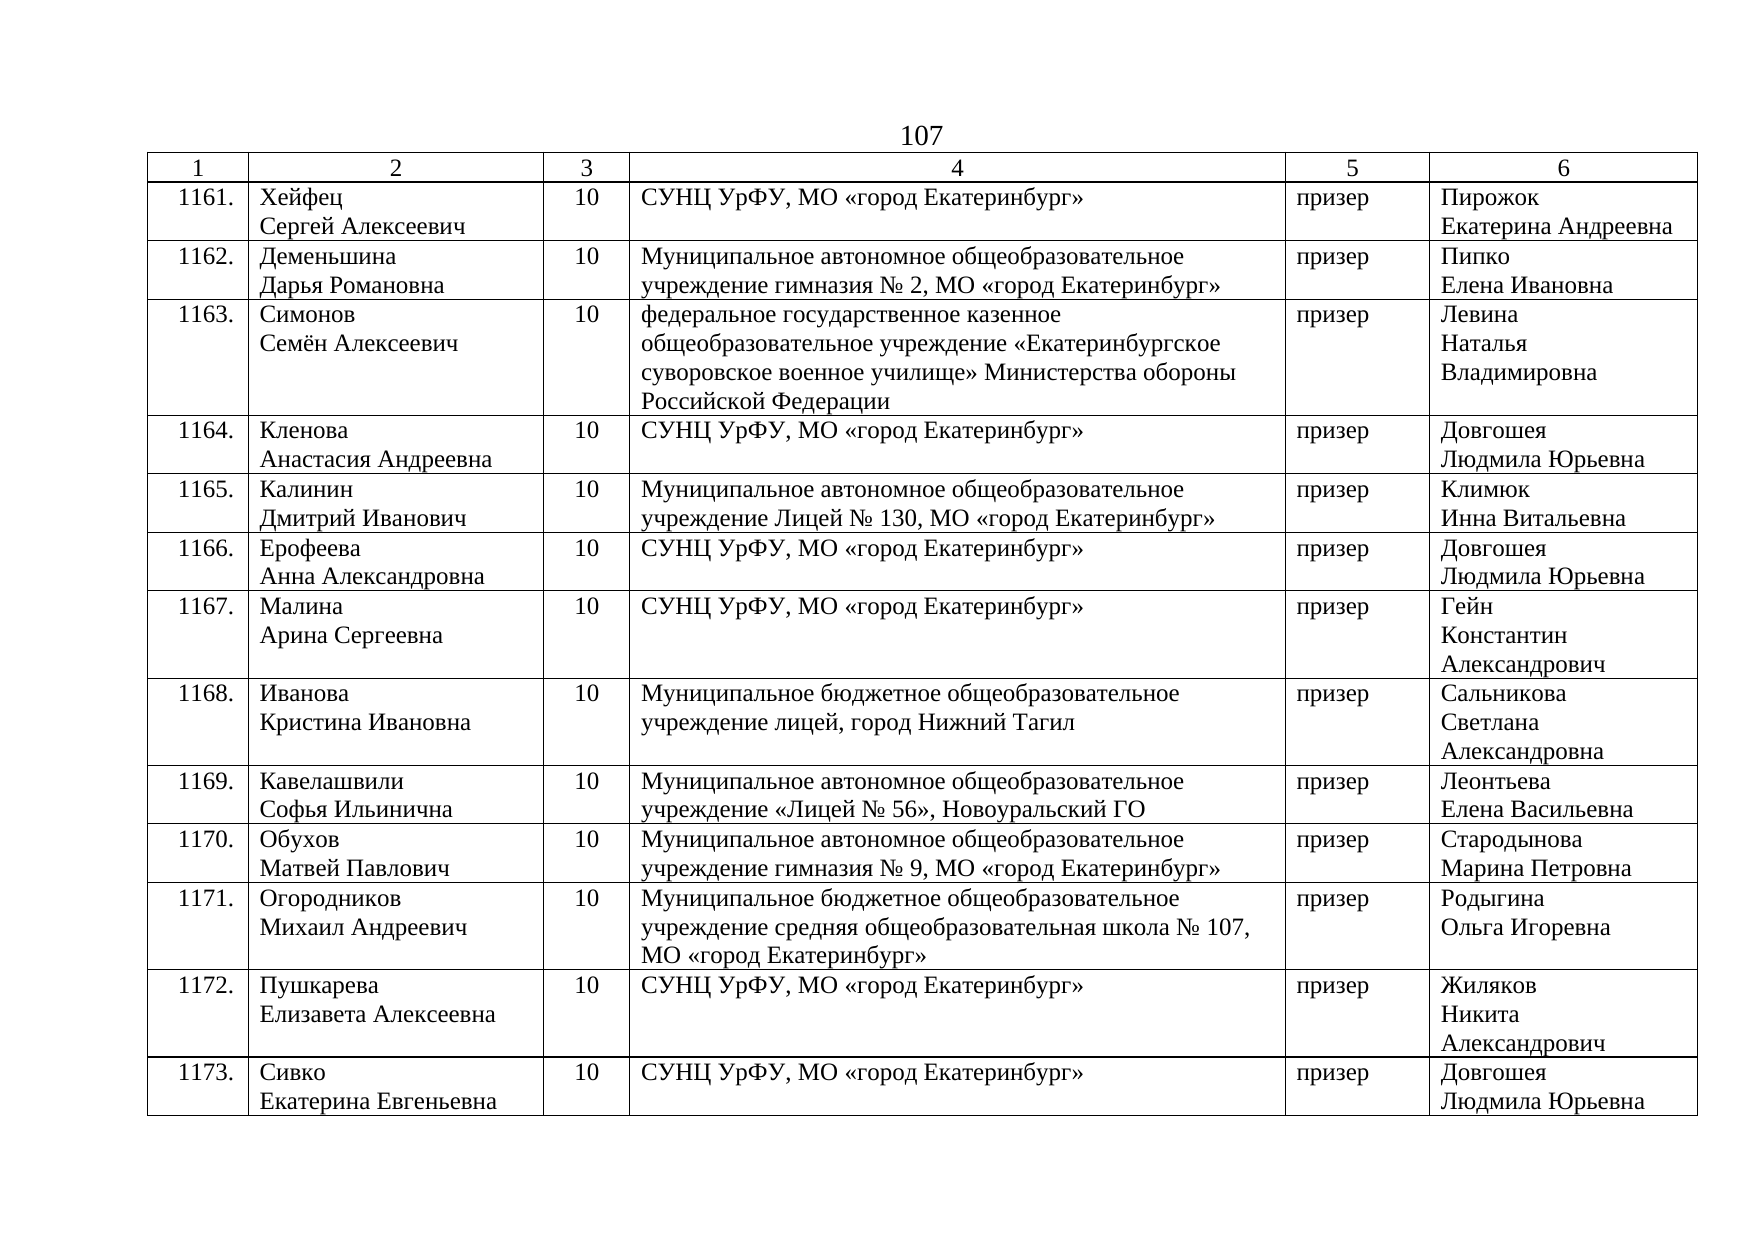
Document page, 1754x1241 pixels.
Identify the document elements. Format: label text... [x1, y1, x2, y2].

table_cell Огородников Михаил Андреевич [249, 883, 543, 969]
table_cell Довгошея Людмила Юрьевна [1430, 1058, 1697, 1115]
table_cell призер [1286, 183, 1429, 240]
table_cell Пушкарева Елизавета Алексеевна [249, 970, 543, 1056]
table_cell [148, 300, 248, 414]
table_cell Довгошея Людмила Юрьевна [1430, 533, 1697, 590]
table_cell Левина Наталья Владимировна [1430, 300, 1697, 414]
table_cell призер [1286, 474, 1429, 532]
table_cell Пипко Елена Ивановна [1430, 241, 1697, 298]
table_cell [148, 679, 248, 765]
table_cell [148, 824, 248, 882]
table_cell Обухов Матвей Павлович [249, 824, 543, 882]
table_header 3 [544, 153, 629, 181]
table_cell Леонтьева Елена Васильевна [1430, 766, 1697, 823]
table_cell [148, 241, 248, 298]
table_cell 10 [544, 679, 629, 765]
table_cell 10 [544, 241, 629, 298]
table_cell Климюк Инна Витальевна [1430, 474, 1697, 532]
table_cell 10 [544, 474, 629, 532]
table_cell СУНЦ УрФУ, МО «город Екатеринбург» [630, 1058, 1285, 1115]
table_cell призер [1286, 766, 1429, 823]
table_header 2 [249, 153, 543, 181]
table_cell Муниципальное автономное общеобразовательное учреждение гимназия № 2, МО «город Екатеринбург» [630, 241, 1285, 298]
table_cell Муниципальное автономное общеобразовательное учреждение гимназия № 9, МО «город Екатеринбург» [630, 824, 1285, 882]
table_cell [148, 416, 248, 473]
table_cell [148, 474, 248, 532]
table_cell Пирожок Екатерина Андреевна [1430, 183, 1697, 240]
table_cell Симонов Семён Алексеевич [249, 300, 543, 414]
table_cell 10 [544, 883, 629, 969]
table_cell призер [1286, 591, 1429, 677]
table_cell Довгошея Людмила Юрьевна [1430, 416, 1697, 473]
table_cell призер [1286, 970, 1429, 1056]
table_cell Ерофеева Анна Александровна [249, 533, 543, 590]
table_header 6 [1430, 153, 1697, 181]
table_cell Муниципальное бюджетное общеобразовательное учреждение средняя общеобразовательная школа № 107, МО «город Екатеринбург» [630, 883, 1285, 969]
table_cell Жиляков Никита Александрович [1430, 970, 1697, 1056]
table_header 5 [1286, 153, 1429, 181]
table_cell [148, 883, 248, 969]
table_cell [148, 766, 248, 823]
table_cell СУНЦ УрФУ, МО «город Екатеринбург» [630, 591, 1285, 677]
table_cell Деменьшина Дарья Романовна [249, 241, 543, 298]
table_cell Гейн Константин Александрович [1430, 591, 1697, 677]
table_cell СУНЦ УрФУ, МО «город Екатеринбург» [630, 416, 1285, 473]
table_cell 10 [544, 591, 629, 677]
table_cell призер [1286, 679, 1429, 765]
table_cell 10 [544, 766, 629, 823]
table_cell [148, 591, 248, 677]
table_cell призер [1286, 1058, 1429, 1115]
table_cell [148, 1058, 248, 1115]
table_cell призер [1286, 824, 1429, 882]
table_header 1 [148, 153, 248, 181]
table_cell призер [1286, 300, 1429, 414]
table_cell 10 [544, 300, 629, 414]
table_cell [148, 183, 248, 240]
table_cell Стародынова Марина Петровна [1430, 824, 1697, 882]
table_cell 10 [544, 183, 629, 240]
table_cell Родыгина Ольга Игоревна [1430, 883, 1697, 969]
table_cell федеральное государственное казенное общеобразовательное учреждение «Екатеринбургское суворовское военное училище» Министерства обороны Российской Федерации [630, 300, 1285, 414]
table_cell Муниципальное автономное общеобразовательное учреждение Лицей № 130, МО «город Екатеринбург» [630, 474, 1285, 532]
table_cell Калинин Дмитрий Иванович [249, 474, 543, 532]
table_cell призер [1286, 883, 1429, 969]
table_cell призер [1286, 416, 1429, 473]
table_cell 10 [544, 1058, 629, 1115]
table_cell Хейфец Сергей Алексеевич [249, 183, 543, 240]
table_cell СУНЦ УрФУ, МО «город Екатеринбург» [630, 533, 1285, 590]
table_cell Иванова Кристина Ивановна [249, 679, 543, 765]
table_cell Кавелашвили Софья Ильинична [249, 766, 543, 823]
table_cell 10 [544, 416, 629, 473]
table_cell Сивко Екатерина Евгеньевна [249, 1058, 543, 1115]
table_cell [148, 970, 248, 1056]
table_cell Сальникова Светлана Александровна [1430, 679, 1697, 765]
table_cell 10 [544, 824, 629, 882]
table_cell СУНЦ УрФУ, МО «город Екатеринбург» [630, 970, 1285, 1056]
table_cell [148, 533, 248, 590]
table_cell СУНЦ УрФУ, МО «город Екатеринбург» [630, 183, 1285, 240]
table_cell 10 [544, 533, 629, 590]
table_cell призер [1286, 241, 1429, 298]
table_header 4 [630, 153, 1285, 181]
table_cell Муниципальное автономное общеобразовательное учреждение «Лицей № 56», Новоуральский ГО [630, 766, 1285, 823]
table_cell Муниципальное бюджетное общеобразовательное учреждение лицей, город Нижний Тагил [630, 679, 1285, 765]
table_cell Малина Арина Сергеевна [249, 591, 543, 677]
table_cell 10 [544, 970, 629, 1056]
table_cell призер [1286, 533, 1429, 590]
table_cell Кленова Анастасия Андреевна [249, 416, 543, 473]
